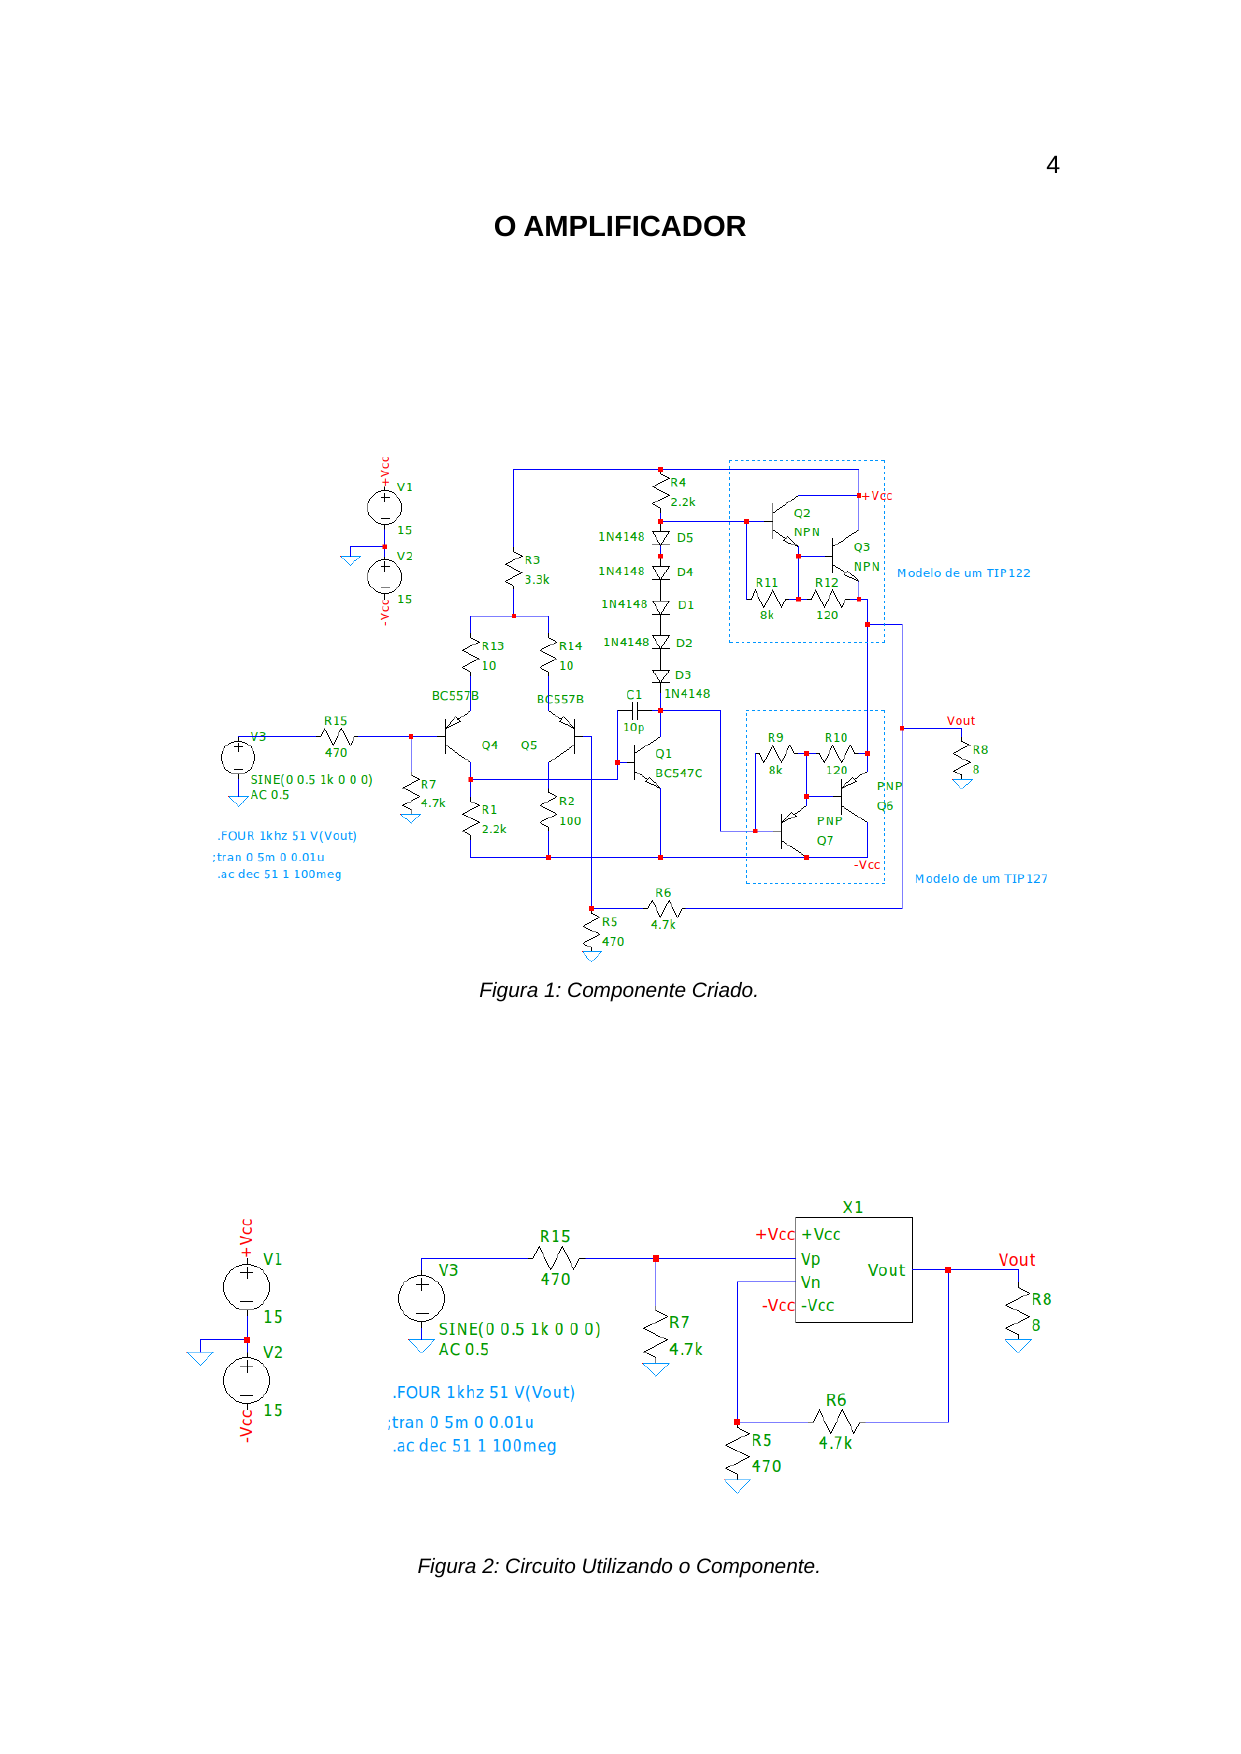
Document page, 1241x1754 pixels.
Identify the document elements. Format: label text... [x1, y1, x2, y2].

text Figura 1: Componente Criado. [180, 975, 1060, 1002]
text Figura 2: Circuito Utilizando o Componente. [180, 1550, 1060, 1577]
picture [180, 1140, 1060, 1550]
subtitle O AMPLIFICADOR [180, 209, 1060, 242]
picture [180, 415, 1060, 975]
